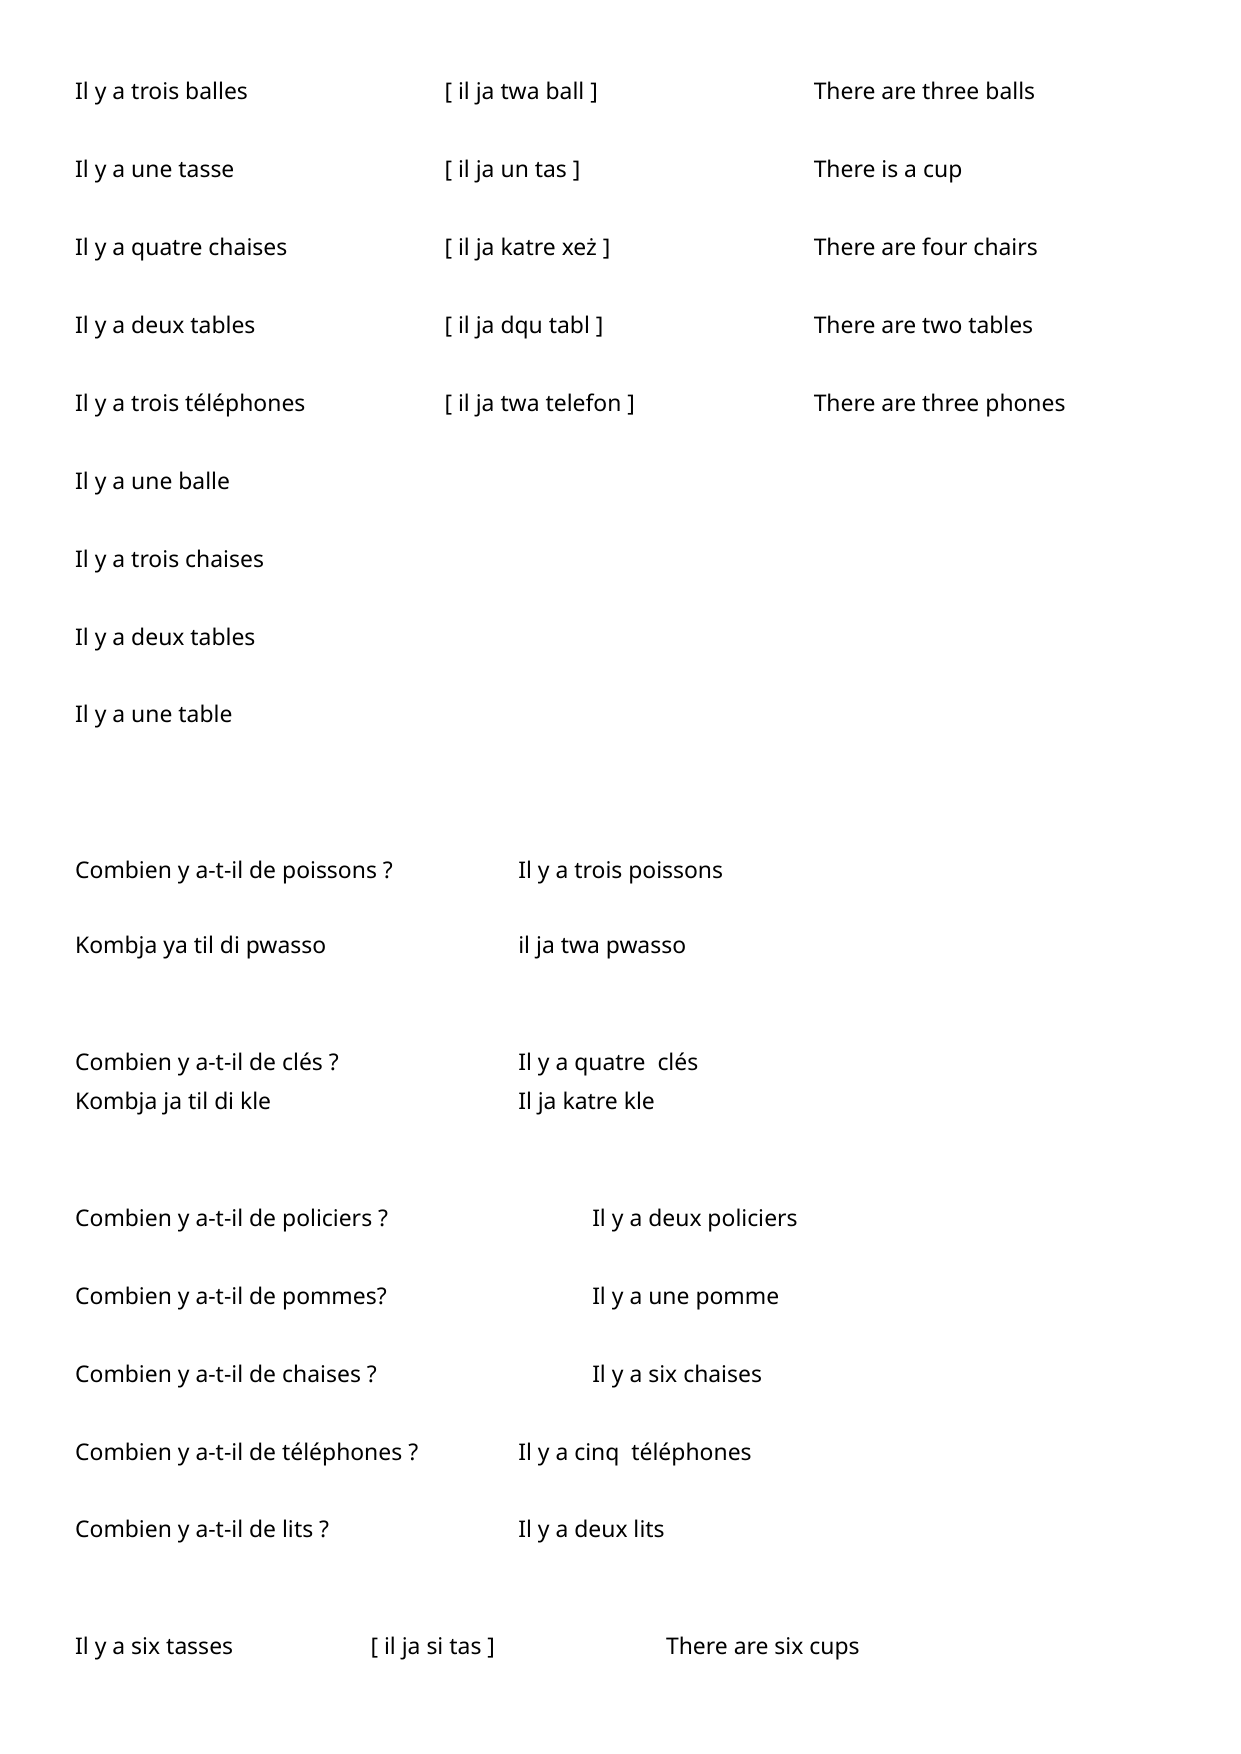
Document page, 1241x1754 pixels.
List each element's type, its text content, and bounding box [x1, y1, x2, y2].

text Il y a quatre chaises [ il ja katre xeż ] There are four chairs [75, 231, 1165, 262]
text Il y a une tasse [ il ja un tas ] There is a cup [75, 153, 1165, 184]
text Kombja ya til di pwasso il ja twa pwasso [75, 893, 1165, 960]
text Combien y a-t-il de pommes? Il y a une pomme [75, 1280, 1165, 1311]
text Combien y a-t-il de lits ? Il y a deux lits [75, 1513, 1165, 1545]
text Combien y a-t-il de poissons ? Il y a trois poissons [75, 854, 1165, 885]
text Il y a une table [75, 698, 1165, 729]
text Combien y a-t-il de clés ? Il y a quatre clés [75, 1046, 1165, 1077]
text Il y a deux tables [75, 620, 1165, 652]
text Combien y a-t-il de policiers ? Il y a deux policiers [75, 1202, 1165, 1233]
text Combien y a-t-il de téléphones ? Il y a cinq téléphones [75, 1436, 1165, 1467]
text Il y a trois téléphones [ il ja twa telefon ] There are three phones [75, 387, 1165, 418]
text Il y a une balle [75, 464, 1165, 496]
text Il y a deux tables [ il ja dqu tabl ] There are two tables [75, 309, 1165, 340]
text Il y a trois chaises [75, 542, 1165, 574]
text Combien y a-t-il de chaises ? Il y a six chaises [75, 1358, 1165, 1389]
text Il y a six tasses [ il ja si tas ] There are six cups [75, 1630, 1165, 1662]
text Kombja ja til di kle Il ja katre kle [75, 1085, 1165, 1116]
text Il y a trois balles [ il ja twa ball ] There are three balls [75, 75, 1165, 106]
